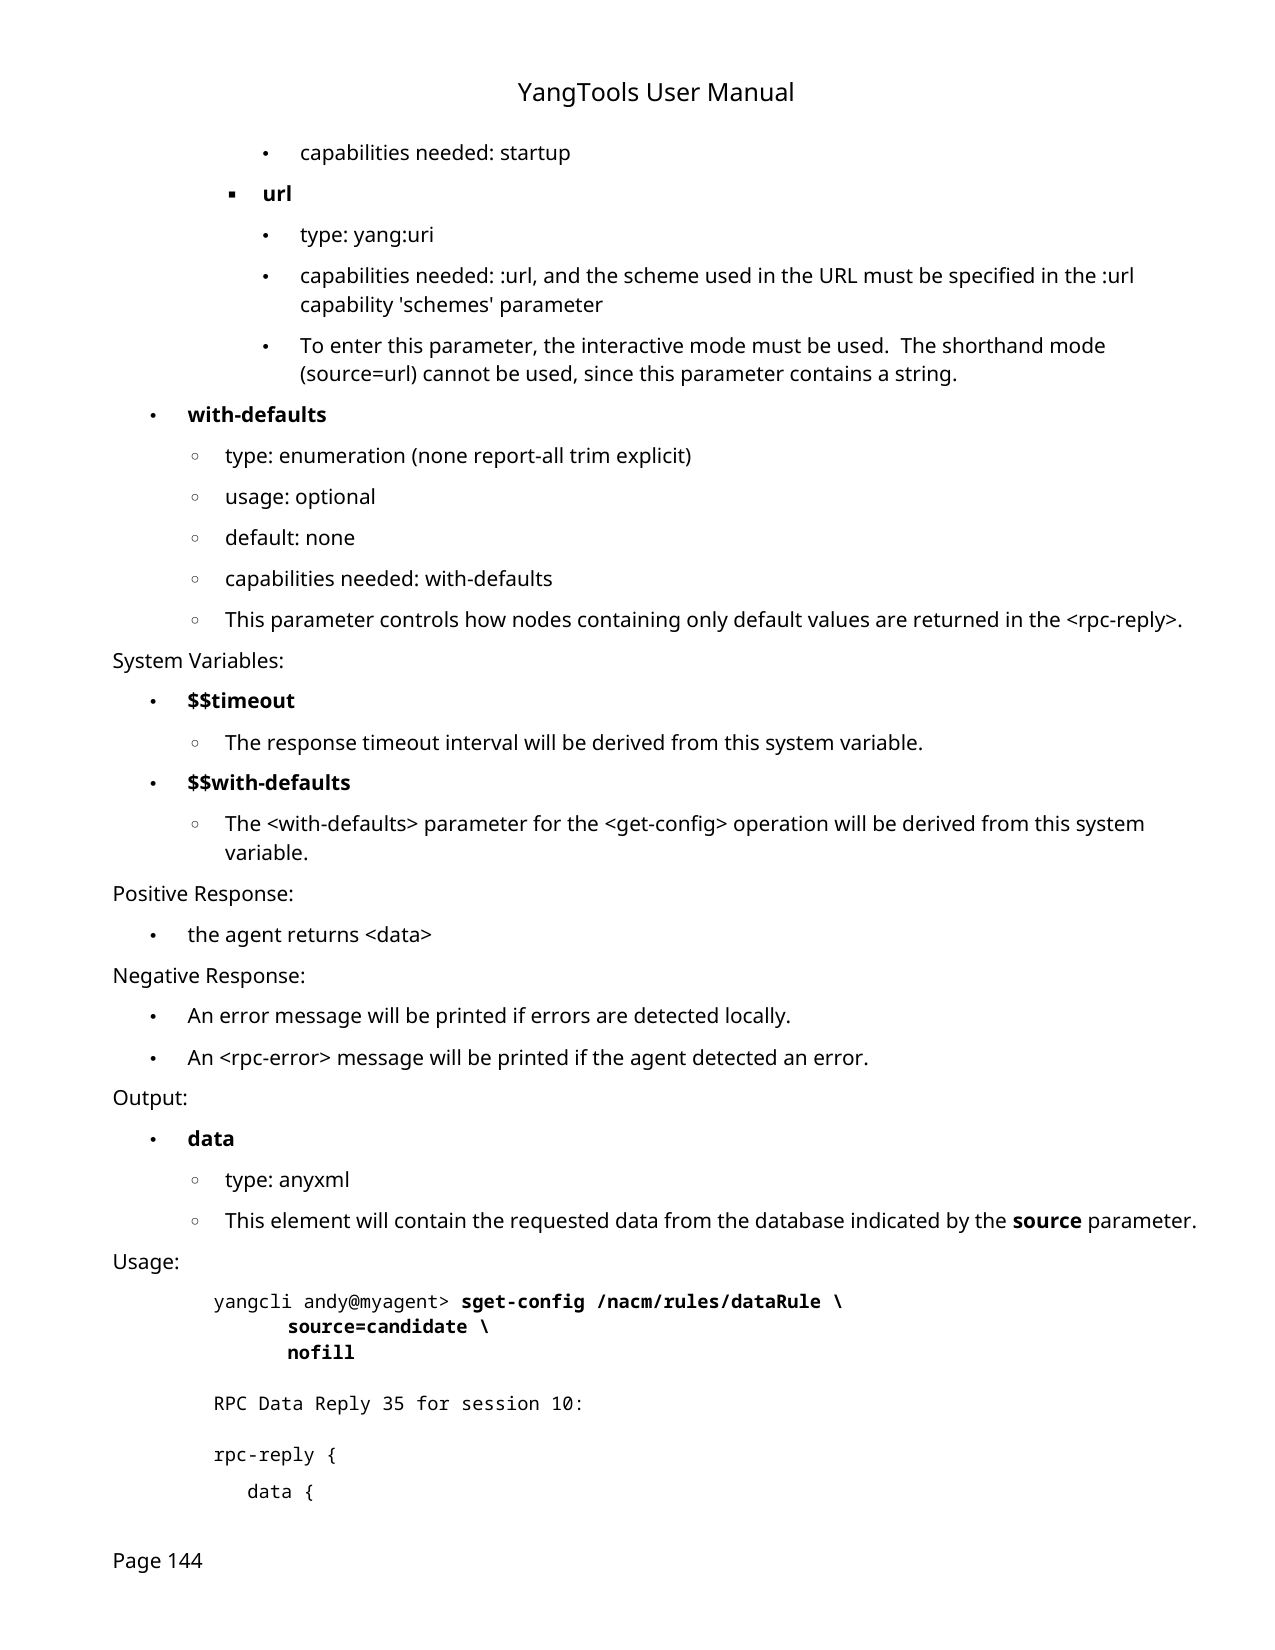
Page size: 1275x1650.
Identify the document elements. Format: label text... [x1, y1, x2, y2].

list type: yang:uri [262, 220, 1200, 249]
list This element will contain the requested data from the database indicated by the source parameter. [187, 1206, 1200, 1235]
list url [225, 179, 1200, 208]
list type: enumeration (none report-all trim explicit) [187, 441, 1200, 469]
list This parameter controls how nodes containing only default values are returned in the <rpc-reply>. [187, 605, 1200, 633]
list usage: optional [187, 482, 1200, 510]
text System Variables: [112, 646, 1200, 674]
text yangcli andy@myagent> sget-config /nacm/rules/dataRule \ source=candidate \ nofill RPC Data Reply 35 for session 10: rpc-reply { [139, 1288, 1200, 1467]
list with-defaults [150, 400, 1200, 428]
list To enter this parameter, the interactive mode must be used. The shorthand mode (source=url) cannot be used, since this parameter contains a string. [262, 331, 1200, 388]
list capabilities needed: :url, and the scheme used in the URL must be specified in the :url capability 'schemes' parameter [262, 261, 1200, 318]
list capabilities needed: with-defaults [187, 564, 1200, 592]
list An error message will be printed if errors are detected locally. [150, 1002, 1200, 1030]
list the agent returns <data> [150, 920, 1200, 948]
list default: none [187, 523, 1200, 551]
list An <rpc-error> message will be printed if the agent detected an error. [150, 1043, 1200, 1071]
text data { [139, 1479, 1200, 1504]
text Output: [112, 1083, 1200, 1112]
list data [150, 1124, 1200, 1153]
text Positive Response: [112, 879, 1200, 907]
list $$timeout [150, 687, 1200, 715]
text Negative Response: [112, 961, 1200, 989]
list $$with-defaults [150, 768, 1200, 797]
list The response timeout interval will be derived from this system variable. [187, 728, 1200, 756]
list capabilities needed: startup [262, 138, 1200, 167]
list type: anyxml [187, 1165, 1200, 1194]
list The <with-defaults> parameter for the <get-config> operation will be derived from this system variable. [187, 809, 1200, 866]
text Usage: [112, 1247, 1200, 1276]
